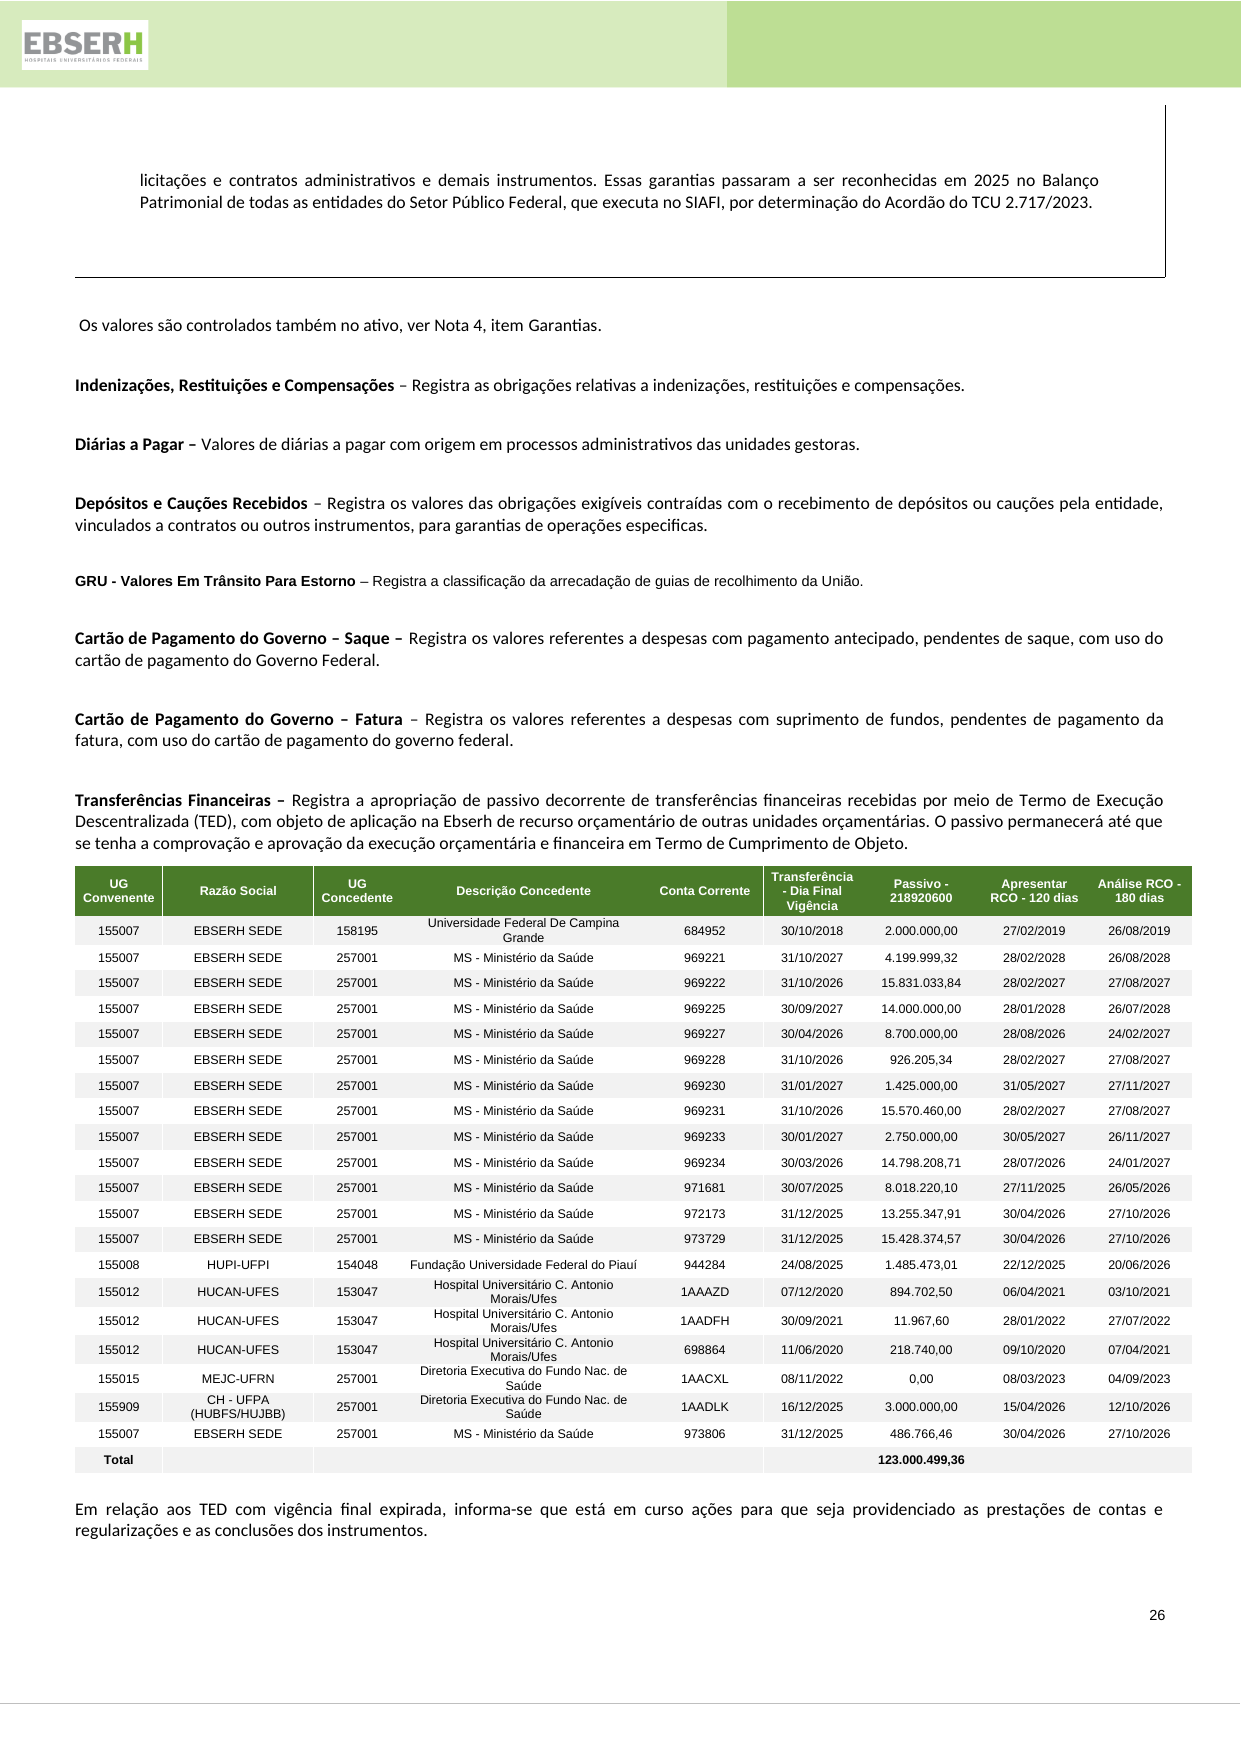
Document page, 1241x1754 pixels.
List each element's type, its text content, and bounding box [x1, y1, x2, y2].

table_cell MS - Ministério da Saúde [401, 1073, 646, 1098]
table_cell 1.425.000,00 [861, 1073, 982, 1098]
table_cell Universidade Federal De Campina Grande [401, 916, 646, 945]
table_cell MS - Ministério da Saúde [401, 945, 646, 970]
table_cell 973806 [646, 1422, 763, 1447]
table_cell 15.428.374,57 [861, 1227, 982, 1252]
table_cell 155007 [75, 1227, 162, 1252]
table_cell MS - Ministério da Saúde [401, 970, 646, 996]
table_cell 07/12/2020 [764, 1278, 861, 1307]
table_cell 155007 [75, 1099, 162, 1124]
table_cell 11.967,60 [861, 1307, 982, 1335]
table_cell EBSERH SEDE [163, 1073, 313, 1098]
table_cell [401, 1447, 646, 1473]
table_cell 153047 [314, 1307, 401, 1335]
table_cell EBSERH SEDE [163, 970, 313, 996]
table_cell 218.740,00 [861, 1335, 982, 1364]
table_cell 155007 [75, 996, 162, 1022]
table_cell 26/08/2019 [1087, 916, 1192, 945]
table_cell 158195 [314, 916, 401, 945]
table_cell 28/02/2027 [982, 970, 1087, 996]
table_cell 31/01/2027 [764, 1073, 861, 1098]
list Indenizações, Restituições e Compensações – Registra as obrigações relativas a indenizações, restituições e compensações. [75, 374, 1165, 395]
table_cell Total [75, 1447, 162, 1473]
table_header Conta Corrente [646, 866, 763, 916]
table_cell 09/10/2020 [982, 1335, 1087, 1364]
list Diárias a Pagar – Valores de diárias a pagar com origem em processos administrativos das unidades gestoras. [75, 433, 1165, 454]
table_cell [764, 1447, 861, 1473]
table_cell 155007 [75, 1175, 162, 1201]
table_cell MS - Ministério da Saúde [401, 996, 646, 1022]
table_cell 155007 [75, 1422, 162, 1447]
table_cell 27/08/2027 [1087, 1099, 1192, 1124]
table_cell 969234 [646, 1150, 763, 1175]
table_header Apresentar RCO - 120 dias [982, 866, 1087, 916]
table_cell 07/04/2021 [1087, 1335, 1192, 1364]
table_cell MS - Ministério da Saúde [401, 1099, 646, 1124]
table_cell 30/03/2026 [764, 1150, 861, 1175]
table_cell 969233 [646, 1124, 763, 1150]
table_cell Hospital Universitário C. Antonio Morais/Ufes [401, 1278, 646, 1307]
table_cell 154048 [314, 1252, 401, 1278]
table_cell 1.485.473,01 [861, 1252, 982, 1278]
table_cell 926.205,34 [861, 1047, 982, 1073]
table_cell 26/07/2028 [1087, 996, 1192, 1022]
table_cell 969230 [646, 1073, 763, 1098]
table_cell 15.570.460,00 [861, 1099, 982, 1124]
table_cell 20/06/2026 [1087, 1252, 1192, 1278]
list Cartão de Pagamento do Governo – Fatura – Registra os valores referentes a despesas com suprimento de fundos, pendentes de pagamento da fatura, com uso do cartão de pagamento do governo federal. [75, 708, 1165, 751]
table_cell 969221 [646, 945, 763, 970]
table_cell 123.000.499,36 [861, 1447, 982, 1473]
table_cell 30/04/2026 [982, 1422, 1087, 1447]
table_cell 24/02/2027 [1087, 1022, 1192, 1047]
table_cell 698864 [646, 1335, 763, 1364]
table_cell 155007 [75, 945, 162, 970]
table_cell 06/04/2021 [982, 1278, 1087, 1307]
table_cell 257001 [314, 1201, 401, 1227]
table_cell 894.702,50 [861, 1278, 982, 1307]
table_cell 155012 [75, 1278, 162, 1307]
table_cell EBSERH SEDE [163, 1124, 313, 1150]
table_header Descrição Concedente [401, 866, 646, 916]
table_cell 257001 [314, 1099, 401, 1124]
table_cell 28/01/2022 [982, 1307, 1087, 1335]
table_cell 257001 [314, 970, 401, 996]
table_header Razão Social [163, 866, 313, 916]
list Depósitos e Cauções Recebidos – Registra os valores das obrigações exigíveis contraídas com o recebimento de depósitos ou cauções pela entidade, vinculados a contratos ou outros instrumentos, para garantias de operações especificas. [75, 492, 1165, 535]
table_cell 155909 [75, 1393, 162, 1422]
table_cell 16/12/2025 [764, 1393, 861, 1422]
table_cell 969228 [646, 1047, 763, 1073]
table_cell 31/05/2027 [982, 1073, 1087, 1098]
table_cell 969231 [646, 1099, 763, 1124]
table_cell 969222 [646, 970, 763, 996]
table_cell EBSERH SEDE [163, 1047, 313, 1073]
table_cell 30/04/2026 [764, 1022, 861, 1047]
table_cell 30/05/2027 [982, 1124, 1087, 1150]
table_cell 8.700.000,00 [861, 1022, 982, 1047]
table_header UG Convenente [75, 866, 162, 916]
table_cell MS - Ministério da Saúde [401, 1175, 646, 1201]
table_cell 27/08/2027 [1087, 1047, 1192, 1073]
table_cell 2.750.000,00 [861, 1124, 982, 1150]
table_cell 15/04/2026 [982, 1393, 1087, 1422]
table_cell EBSERH SEDE [163, 1201, 313, 1227]
table_cell 24/08/2025 [764, 1252, 861, 1278]
table_cell 30/09/2027 [764, 996, 861, 1022]
table_cell 28/02/2028 [982, 945, 1087, 970]
table_cell HUCAN-UFES [163, 1307, 313, 1335]
table_cell 2.000.000,00 [861, 916, 982, 945]
table_cell 28/01/2028 [982, 996, 1087, 1022]
table_cell 155007 [75, 1073, 162, 1098]
table_cell 27/10/2026 [1087, 1227, 1192, 1252]
table_cell 153047 [314, 1278, 401, 1307]
table_cell [1087, 1447, 1192, 1473]
table_cell 31/10/2026 [764, 970, 861, 996]
table_cell Hospital Universitário C. Antonio Morais/Ufes [401, 1335, 646, 1364]
table_cell EBSERH SEDE [163, 1227, 313, 1252]
table_cell Hospital Universitário C. Antonio Morais/Ufes [401, 1307, 646, 1335]
list GRU - Valores Em Trânsito Para Estorno – Registra a classificação da arrecadação de guias de recolhimento da União. [75, 573, 1165, 589]
table_cell CH - UFPA (HUBFS/HUJBB) [163, 1393, 313, 1422]
table_cell 944284 [646, 1252, 763, 1278]
table_cell 08/03/2023 [982, 1364, 1087, 1393]
table_cell 153047 [314, 1335, 401, 1364]
table_cell 257001 [314, 996, 401, 1022]
table_cell 26/05/2026 [1087, 1175, 1192, 1201]
table_cell 31/12/2025 [764, 1422, 861, 1447]
table_cell 27/02/2019 [982, 916, 1087, 945]
table_cell 0,00 [861, 1364, 982, 1393]
table_cell 27/11/2027 [1087, 1073, 1192, 1098]
table_cell 155015 [75, 1364, 162, 1393]
table_cell 26/11/2027 [1087, 1124, 1192, 1150]
table_cell 1AADLK [646, 1393, 763, 1422]
table_header Análise RCO - 180 dias [1087, 866, 1192, 916]
table_cell EBSERH SEDE [163, 996, 313, 1022]
table_cell 27/10/2026 [1087, 1422, 1192, 1447]
table_header Passivo - 218920600 [861, 866, 982, 916]
table_cell Diretoria Executiva do Fundo Nac. de Saúde [401, 1364, 646, 1393]
table_cell EBSERH SEDE [163, 1175, 313, 1201]
table_cell 03/10/2021 [1087, 1278, 1192, 1307]
table_cell 1AACXL [646, 1364, 763, 1393]
table_cell 972173 [646, 1201, 763, 1227]
table_cell 1AAAZD [646, 1278, 763, 1307]
table_cell 08/11/2022 [764, 1364, 861, 1393]
text licitações e contratos administrativos e demais instrumentos. Essas garantias passaram a ser reconhecidas em 2025 no Balanço Patrimonial de todas as entidades do Setor Público Federal, que executa no SIAFI, por determinação do Acordão do TCU 2.717/2023. [75, 104, 1165, 277]
table_cell 1AADFH [646, 1307, 763, 1335]
table_cell 257001 [314, 1022, 401, 1047]
table_cell MEJC-UFRN [163, 1364, 313, 1393]
table_cell 155012 [75, 1307, 162, 1335]
table_cell 973729 [646, 1227, 763, 1252]
table_cell 684952 [646, 916, 763, 945]
table_cell 24/01/2027 [1087, 1150, 1192, 1175]
table_cell 26/08/2028 [1087, 945, 1192, 970]
table_cell [982, 1447, 1087, 1473]
table_cell 257001 [314, 1422, 401, 1447]
table_cell 257001 [314, 1393, 401, 1422]
table_cell 30/10/2018 [764, 916, 861, 945]
list Transferências Financeiras – Registra a apropriação de passivo decorrente de transferências financeiras recebidas por meio de Termo de Execução Descentralizada (TED), com objeto de aplicação na Ebserh de recurso orçamentário de outras unidades orçamentárias. O passivo permanecerá até que se tenha a comprovação e aprovação da execução orçamentária e financeira em Termo de Cumprimento de Objeto. [75, 789, 1165, 854]
table_cell [163, 1447, 313, 1473]
table_cell 257001 [314, 1150, 401, 1175]
table_cell HUCAN-UFES [163, 1335, 313, 1364]
table_cell 28/02/2027 [982, 1047, 1087, 1073]
table_cell 155007 [75, 1022, 162, 1047]
table_cell 30/04/2026 [982, 1201, 1087, 1227]
table_cell 30/07/2025 [764, 1175, 861, 1201]
table_cell 13.255.347,91 [861, 1201, 982, 1227]
table_cell MS - Ministério da Saúde [401, 1022, 646, 1047]
table_cell [314, 1447, 401, 1473]
table_cell 22/12/2025 [982, 1252, 1087, 1278]
table_cell 155007 [75, 1201, 162, 1227]
table_cell 27/10/2026 [1087, 1201, 1192, 1227]
table_cell 30/01/2027 [764, 1124, 861, 1150]
table_cell 31/10/2027 [764, 945, 861, 970]
table_cell Diretoria Executiva do Fundo Nac. de Saúde [401, 1393, 646, 1422]
table_header Transferência - Dia Final Vigência [764, 866, 861, 916]
table_cell 486.766,46 [861, 1422, 982, 1447]
table_cell 155007 [75, 970, 162, 996]
table_cell 155008 [75, 1252, 162, 1278]
table_cell 12/10/2026 [1087, 1393, 1192, 1422]
table_cell MS - Ministério da Saúde [401, 1201, 646, 1227]
table_cell Fundação Universidade Federal do Piauí [401, 1252, 646, 1278]
list Em relação aos TED com vigência final expirada, informa-se que está em curso ações para que seja providenciado as prestações de contas e regularizações e as conclusões dos instrumentos. [75, 1498, 1165, 1541]
table_cell EBSERH SEDE [163, 1422, 313, 1447]
table_cell 31/12/2025 [764, 1201, 861, 1227]
table_cell 971681 [646, 1175, 763, 1201]
table_cell EBSERH SEDE [163, 1150, 313, 1175]
table_cell EBSERH SEDE [163, 1022, 313, 1047]
table_cell 8.018.220,10 [861, 1175, 982, 1201]
table_cell EBSERH SEDE [163, 945, 313, 970]
table_cell 31/10/2026 [764, 1047, 861, 1073]
table_cell 30/04/2026 [982, 1227, 1087, 1252]
table_cell MS - Ministério da Saúde [401, 1047, 646, 1073]
table_cell 27/11/2025 [982, 1175, 1087, 1201]
table_cell 969227 [646, 1022, 763, 1047]
table_cell HUCAN-UFES [163, 1278, 313, 1307]
table_cell 4.199.999,32 [861, 945, 982, 970]
table_cell [646, 1447, 763, 1473]
table_cell MS - Ministério da Saúde [401, 1124, 646, 1150]
table_cell 15.831.033,84 [861, 970, 982, 996]
table_cell HUPI-UFPI [163, 1252, 313, 1278]
table_cell 257001 [314, 1047, 401, 1073]
table_cell 31/12/2025 [764, 1227, 861, 1252]
table_cell 04/09/2023 [1087, 1364, 1192, 1393]
table_cell 257001 [314, 1073, 401, 1098]
table_cell 155007 [75, 1124, 162, 1150]
table_cell 257001 [314, 945, 401, 970]
table_cell 31/10/2026 [764, 1099, 861, 1124]
table_cell 28/08/2026 [982, 1022, 1087, 1047]
table_cell 257001 [314, 1175, 401, 1201]
table_cell 14.798.208,71 [861, 1150, 982, 1175]
table_cell MS - Ministério da Saúde [401, 1150, 646, 1175]
table_cell 155007 [75, 1150, 162, 1175]
table_header UG Concedente [314, 866, 401, 916]
table_cell 3.000.000,00 [861, 1393, 982, 1422]
table_cell 257001 [314, 1364, 401, 1393]
table_cell 30/09/2021 [764, 1307, 861, 1335]
table_cell EBSERH SEDE [163, 916, 313, 945]
table_cell 27/08/2027 [1087, 970, 1192, 996]
table_cell 28/02/2027 [982, 1099, 1087, 1124]
table_cell 28/07/2026 [982, 1150, 1087, 1175]
table_cell 257001 [314, 1227, 401, 1252]
list Os valores são controlados também no ativo, ver Nota 4, item Garantias. [75, 314, 1165, 336]
table_cell 27/07/2022 [1087, 1307, 1192, 1335]
table_cell 155007 [75, 916, 162, 945]
table_cell 14.000.000,00 [861, 996, 982, 1022]
list Cartão de Pagamento do Governo – Saque – Registra os valores referentes a despesas com pagamento antecipado, pendentes de saque, com uso do cartão de pagamento do Governo Federal. [75, 627, 1165, 670]
table_cell MS - Ministério da Saúde [401, 1227, 646, 1252]
table_cell MS - Ministério da Saúde [401, 1422, 646, 1447]
table_cell 155012 [75, 1335, 162, 1364]
table_cell EBSERH SEDE [163, 1099, 313, 1124]
table_cell 969225 [646, 996, 763, 1022]
table_cell 257001 [314, 1124, 401, 1150]
table_cell 155007 [75, 1047, 162, 1073]
table_cell 11/06/2020 [764, 1335, 861, 1364]
